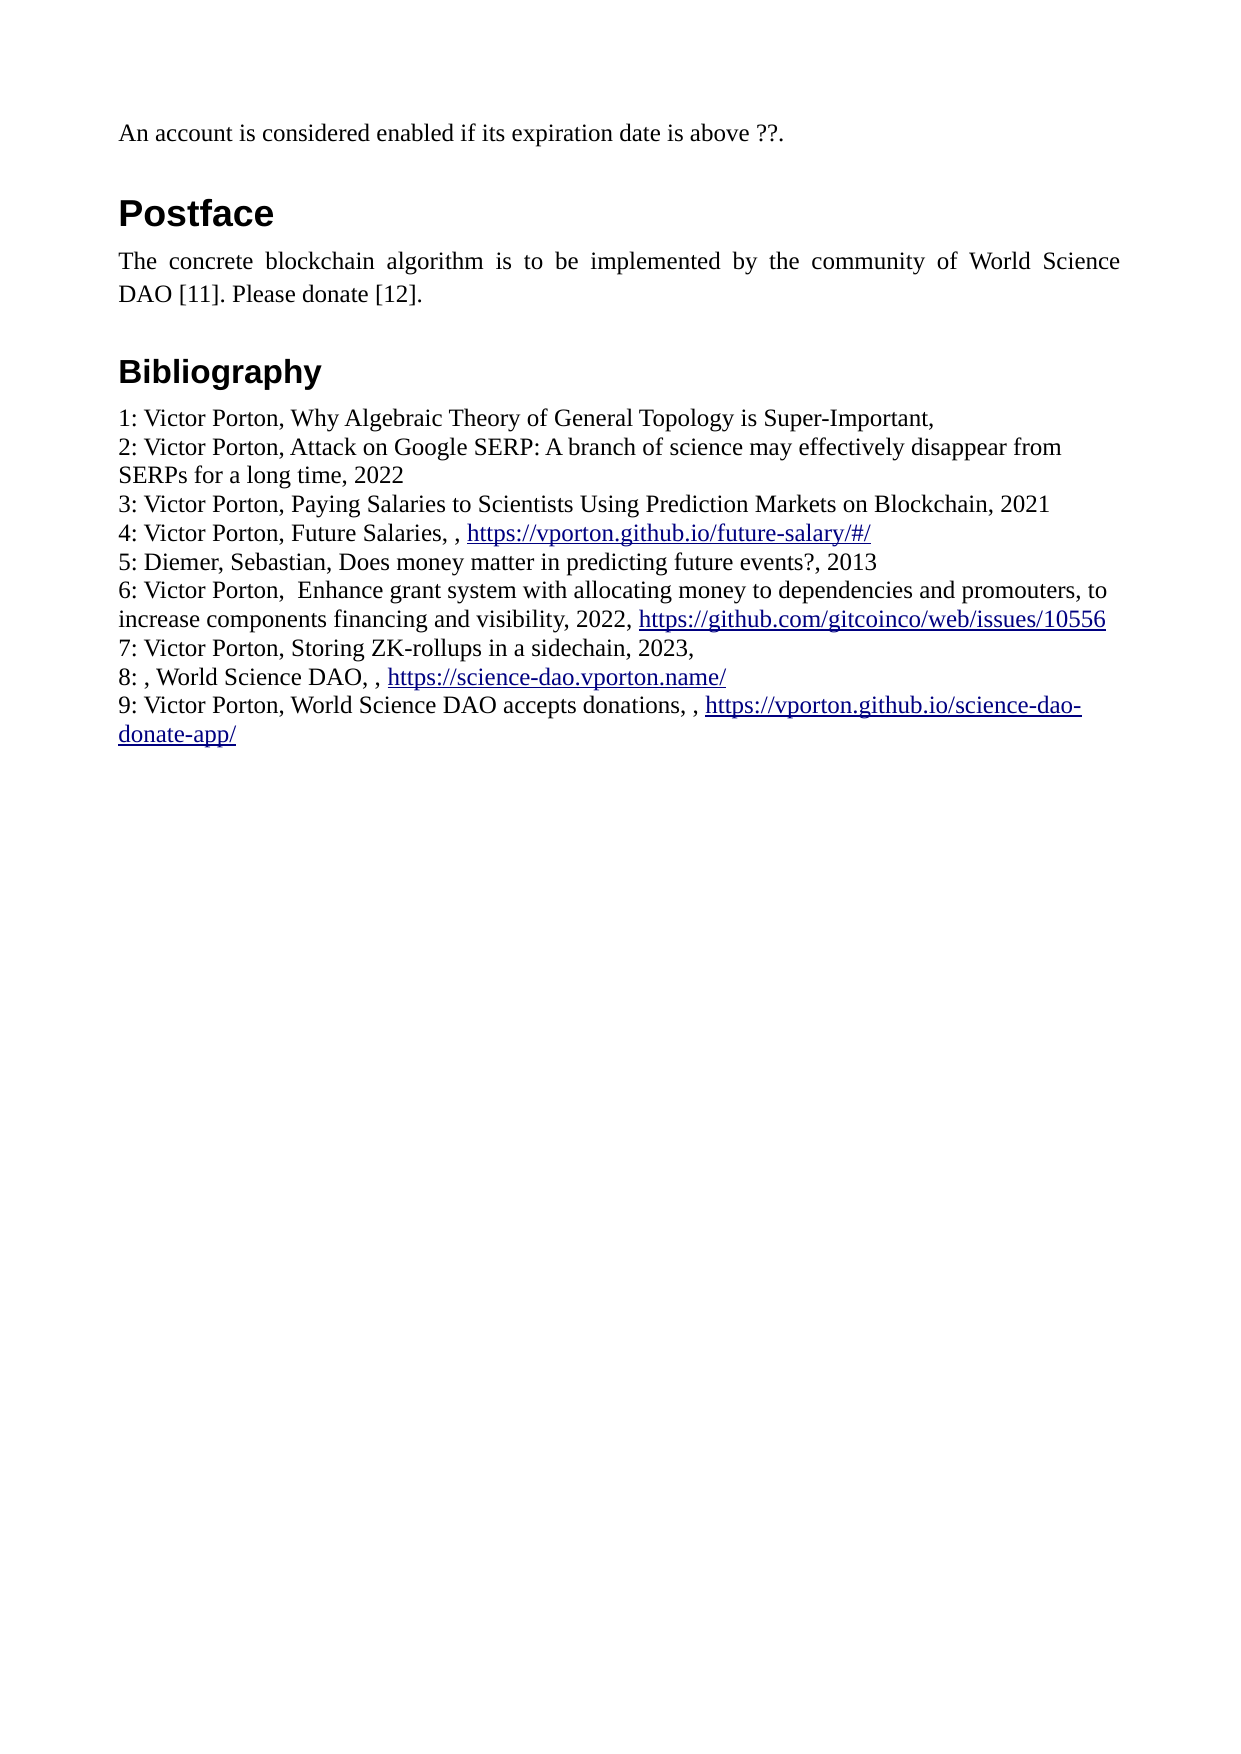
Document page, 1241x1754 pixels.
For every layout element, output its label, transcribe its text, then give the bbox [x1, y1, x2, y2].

text An account is considered enabled if its expiration date is above ??. [118, 118, 1122, 147]
text The concrete blockchain algorithm is to be implemented by the community of World Science DAO [11]. Please donate [12]. [118, 246, 1122, 308]
text 6: Victor Porton, Enhance grant system with allocating money to dependencies and promouters, to increase components financing and visibility, 2022, https://github.com/gitcoinco/web/issues/10556 [118, 575, 1122, 633]
text 9: Victor Porton, World Science DAO accepts donations, , https://vporton.github.io/science-dao-donate-app/ [118, 690, 1122, 748]
text 3: Victor Porton, Paying Salaries to Scientists Using Prediction Markets on Blockchain, 2021 [118, 489, 1122, 518]
text 8: , World Science DAO, , https://science-dao.vporton.name/ [118, 662, 1122, 690]
text 4: Victor Porton, Future Salaries, , https://vporton.github.io/future-salary/#/ [118, 518, 1122, 547]
text 5: Diemer, Sebastian, Does money matter in predicting future events?, 2013 [118, 547, 1122, 575]
text 7: Victor Porton, Storing ZK-rollups in a sidechain, 2023, [118, 633, 1122, 662]
text 1: Victor Porton, Why Algebraic Theory of General Topology is Super-Important, [118, 403, 1122, 432]
subtitle Postface [118, 191, 1122, 234]
text 2: Victor Porton, Attack on Google SERP: A branch of science may effectively disappear from SERPs for a long time, 2022 [118, 432, 1122, 489]
subtitle Bibliography [118, 352, 1122, 390]
